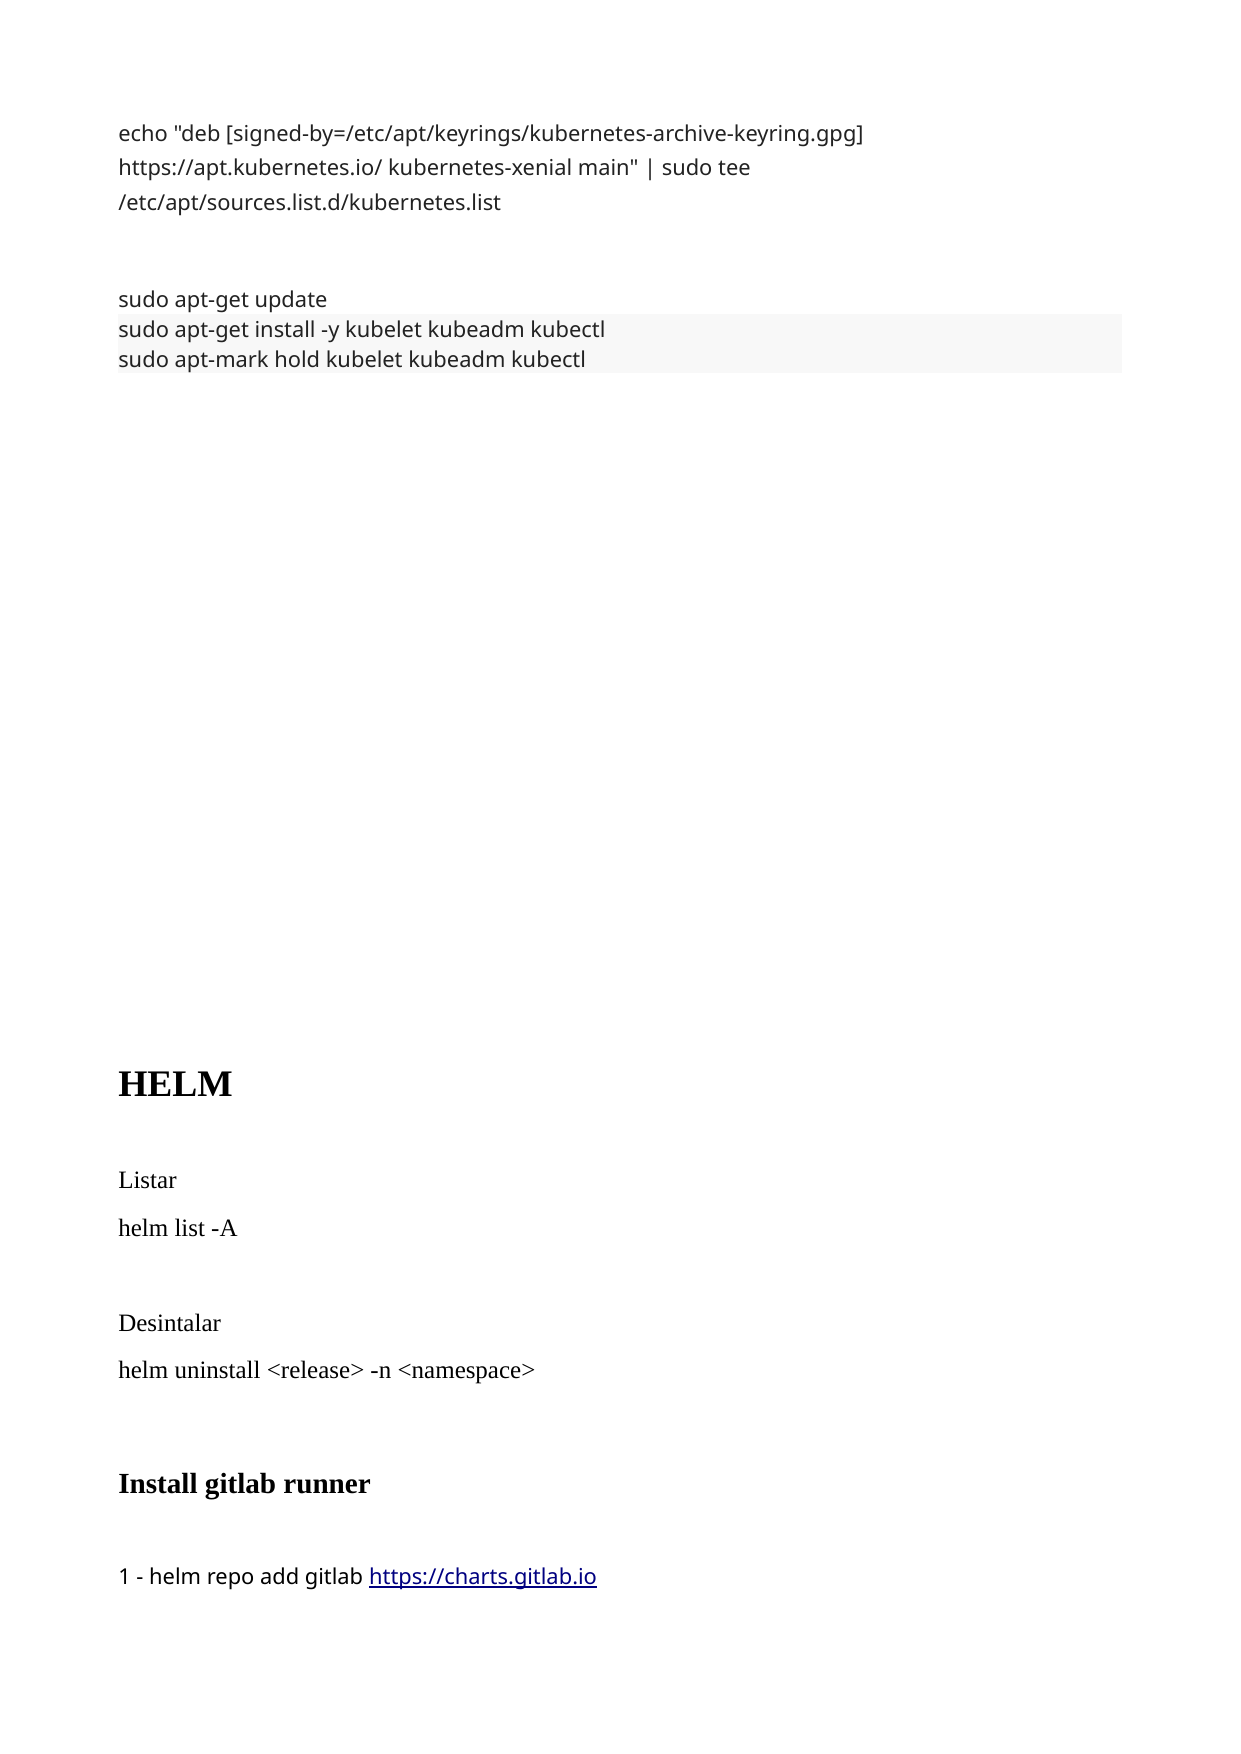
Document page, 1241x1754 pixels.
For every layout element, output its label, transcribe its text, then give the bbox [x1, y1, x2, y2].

text sudo apt-get install -y kubelet kubeadm kubectl [118, 314, 1122, 343]
text echo "deb [signed-by=/etc/apt/keyrings/kubernetes-archive-keyring.gpg] https://apt.kubernetes.io/ kubernetes-xenial main" | sudo tee /etc/apt/sources.list.d/kubernetes.list [118, 118, 1122, 216]
text sudo apt-get update [118, 284, 1122, 314]
subtitle HELM [118, 1062, 1122, 1105]
text sudo apt-mark hold kubelet kubeadm kubectl [118, 343, 1122, 373]
text Listar [118, 1165, 1122, 1194]
text helm uninstall <release> -n <namespace> [118, 1355, 1122, 1384]
subtitle Install gitlab runner [118, 1466, 1122, 1500]
text helm list -A [118, 1213, 1122, 1241]
text Desintalar [118, 1308, 1122, 1337]
text 1 - helm repo add gitlab https://charts.gitlab.io [118, 1561, 1122, 1591]
